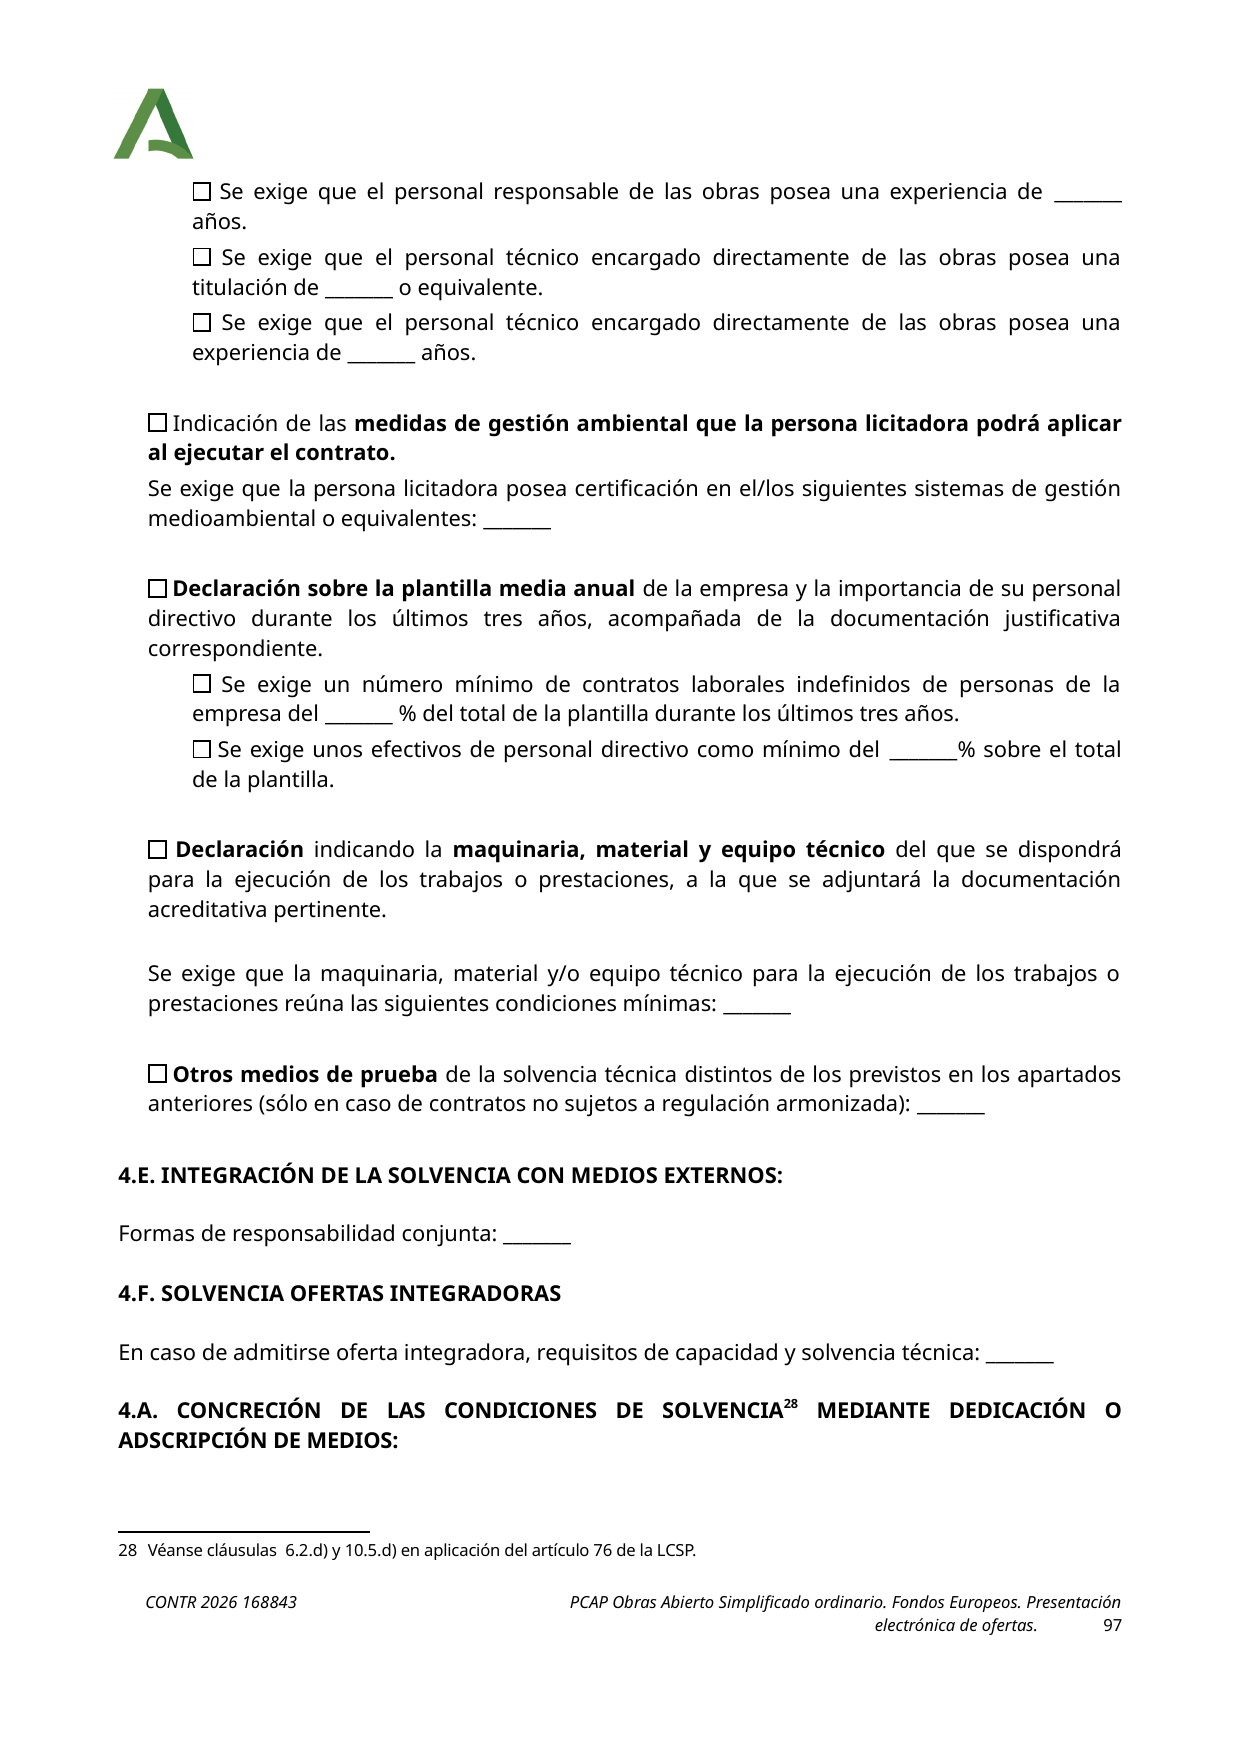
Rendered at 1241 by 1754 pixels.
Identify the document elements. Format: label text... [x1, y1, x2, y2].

text Indicación de las medidas de gestión ambiental que la persona licitadora podrá aplicar al ejecutar el contrato. [148, 408, 1122, 467]
text Formas de responsabilidad conjunta: _______ [118, 1218, 1122, 1248]
text Se exige que la maquinaria, material y/o equipo técnico para la ejecución de los trabajos o prestaciones reúna las siguientes condiciones mínimas: _______ [148, 958, 1122, 1018]
text Se exige que el personal técnico encargado directamente de las obras posea una titulación de _______ o equivalente. [192, 242, 1122, 301]
text Se exige que el personal técnico encargado directamente de las obras posea una experiencia de _______ años. [192, 307, 1122, 367]
text Se exige que el personal responsable de las obras posea una experiencia de _______ años. [192, 176, 1122, 236]
text 4.A. CONCRECIÓN DE LAS CONDICIONES DE SOLVENCIA MEDIANTE DEDICACIÓN O ADSCRIPCIÓN DE MEDIOS: [118, 1395, 1122, 1454]
text Declaración indicando la maquinaria, material y equipo técnico del que se dispondrá para la ejecución de los trabajos o prestaciones, a la que se adjuntará la documentación acreditativa pertinente. [148, 834, 1122, 924]
text Se exige que la persona licitadora posea certificación en el/los siguientes sistemas de gestión medioambiental o equivalentes: _______ [148, 473, 1122, 533]
text Se exige unos efectivos de personal directivo como mínimo del _______% sobre el total de la plantilla. [192, 734, 1122, 794]
picture [109, 84, 198, 163]
text Véanse cláusulas 6.2.d) y 10.5.d) en aplicación del artículo 76 de la LCSP. [118, 1538, 1122, 1561]
text Se exige un número mínimo de contratos laborales indefinidos de personas de la empresa del _______ % del total de la plantilla durante los últimos tres años. [192, 669, 1122, 728]
text Otros medios de prueba de la solvencia técnica distintos de los previstos en los apartados anteriores (sólo en caso de contratos no sujetos a regulación armonizada): _______ [148, 1058, 1122, 1118]
text Declaración sobre la plantilla media anual de la empresa y la importancia de su personal directivo durante los últimos tres años, acompañada de la documentación justificativa correspondiente. [148, 573, 1122, 663]
text 4.E. INTEGRACIÓN DE LA SOLVENCIA CON MEDIOS EXTERNOS: [118, 1160, 1122, 1189]
text En caso de admitirse oferta integradora, requisitos de capacidad y solvencia técnica: _______ [118, 1336, 1122, 1366]
text 4.F. SOLVENCIA OFERTAS INTEGRADORAS [118, 1278, 1122, 1308]
